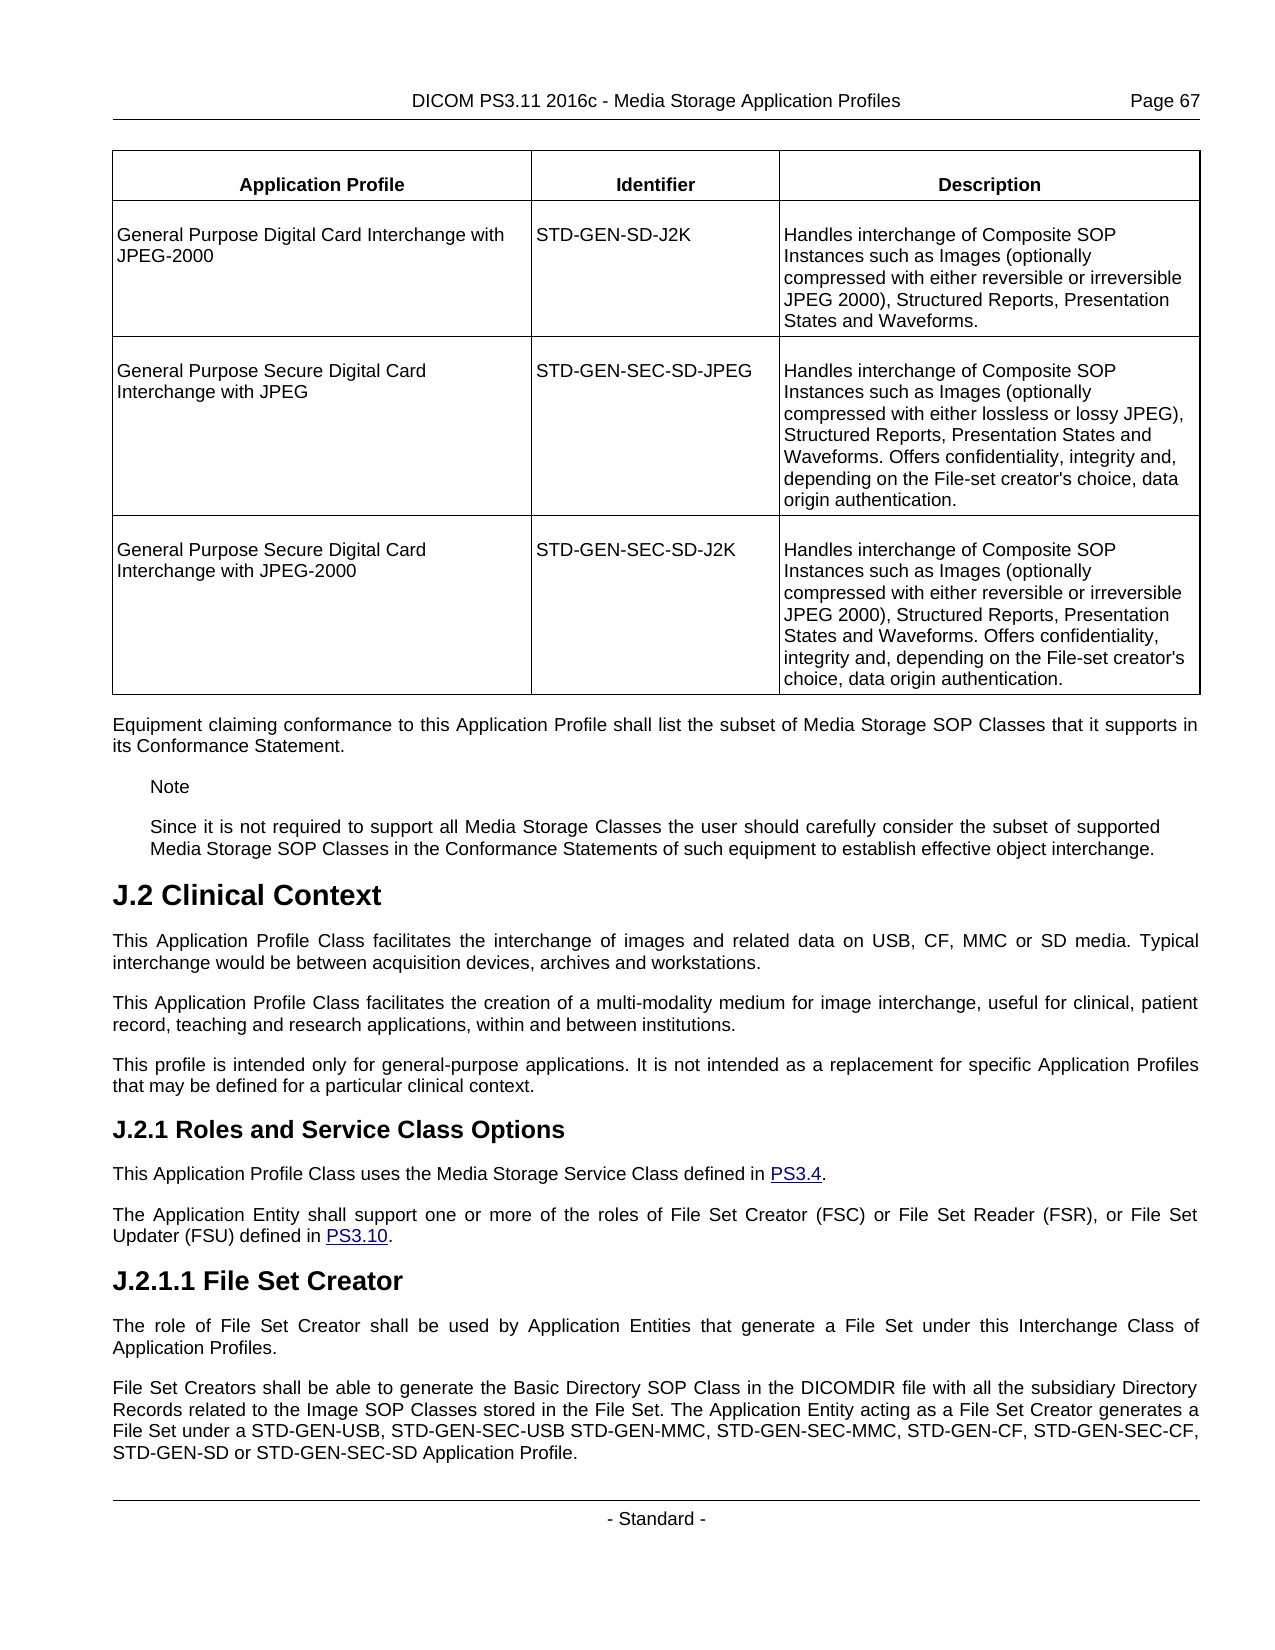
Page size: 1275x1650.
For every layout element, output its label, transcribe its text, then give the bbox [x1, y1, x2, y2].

text This Application Profile Class facilitates the interchange of images and related data on USB, CF, MMC or SD media. Typical interchange would be between acquisition devices, archives and workstations. [112, 930, 1200, 973]
table_cell General Purpose Secure Digital Card Interchange with JPEG-2000 [113, 516, 531, 694]
text Equipment claiming conformance to this Application Profile shall list the subset of Media Storage SOP Classes that it supports in its Conformance Statement. [112, 713, 1200, 757]
text J.2.1 Roles and Service Class Options [112, 1116, 1200, 1144]
table_header Application Profile [113, 151, 531, 200]
table_cell Handles interchange of Composite SOP Instances such as Images (optionally compressed with either reversible or irreversible JPEG 2000), Structured Reports, Presentation States and Waveforms. [780, 201, 1199, 336]
text The role of File Set Creator shall be used by Application Entities that generate a File Set under this Interchange Class of Application Profiles. [112, 1315, 1200, 1358]
table_cell General Purpose Digital Card Interchange with JPEG-2000 [113, 201, 531, 336]
table_cell STD-GEN-SEC-SD-J2K [532, 516, 779, 694]
text Note [150, 775, 1162, 797]
table_cell Handles interchange of Composite SOP Instances such as Images (optionally compressed with either lossless or lossy JPEG), Structured Reports, Presentation States and Waveforms. Offers confidentiality, integrity and, depending on the File-set creator's choice, data origin authentication. [780, 337, 1199, 515]
table_header Identifier [532, 151, 779, 200]
table_cell General Purpose Secure Digital Card Interchange with JPEG [113, 337, 531, 515]
table_cell STD-GEN-SEC-SD-JPEG [532, 337, 779, 515]
text J.2.1.1 File Set Creator [112, 1265, 1200, 1296]
text This profile is intended only for general-purpose applications. It is not intended as a replacement for specific Application Profiles that may be defined for a particular clinical context. [112, 1054, 1200, 1097]
text J.2 Clinical Context [112, 878, 1200, 911]
text The Application Entity shall support one or more of the roles of File Set Creator (FSC) or File Set Reader (FSR), or File Set Updater (FSU) defined in PS3.10. [112, 1203, 1200, 1246]
table_cell Handles interchange of Composite SOP Instances such as Images (optionally compressed with either reversible or irreversible JPEG 2000), Structured Reports, Presentation States and Waveforms. Offers confidentiality, integrity and, depending on the File-set creator's choice, data origin authentication. [780, 516, 1199, 694]
text This Application Profile Class uses the Media Storage Service Class defined in PS3.4. [112, 1163, 1200, 1184]
table_header Description [780, 151, 1199, 200]
text File Set Creators shall be able to generate the Basic Directory SOP Class in the DICOMDIR file with all the subsidiary Directory Records related to the Image SOP Classes stored in the File Set. The Application Entity acting as a File Set Creator generates a File Set under a STD-GEN-USB, STD-GEN-SEC-USB STD-GEN-MMC, STD-GEN-SEC-MMC, STD-GEN-CF, STD-GEN-SEC-CF, STD-GEN-SD or STD-GEN-SEC-SD Application Profile. [112, 1377, 1200, 1463]
text This Application Profile Class facilitates the creation of a multi-modality medium for image interchange, useful for clinical, patient record, teaching and research applications, within and between institutions. [112, 992, 1200, 1035]
text Since it is not required to support all Media Storage Classes the user should carefully consider the subset of supported Media Storage SOP Classes in the Conformance Statements of such equipment to establish effective object interchange. [150, 816, 1162, 859]
table_cell STD-GEN-SD-J2K [532, 201, 779, 336]
